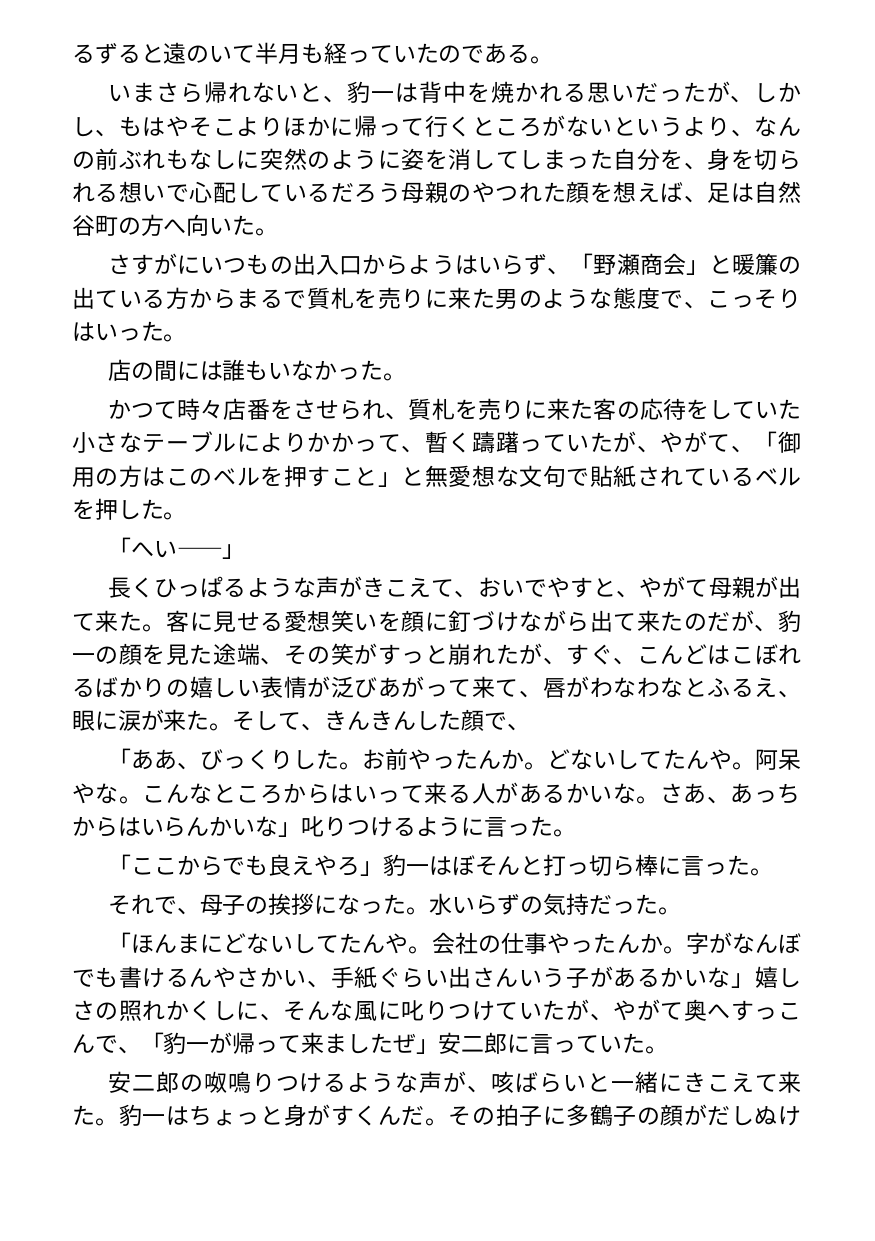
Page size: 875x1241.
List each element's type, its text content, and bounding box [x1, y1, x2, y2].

text それで、母子の挨拶になった。水いらずの気持だった。 [72, 887, 802, 920]
text 「ほんまにどないしてたんや。会社の仕事やったんか。字がなんぼでも書けるんやさかい、手紙ぐらい出さんいう子があるかいな」嬉しさの照れかくしに、そんな風に叱りつけていたが、やがて奥へすっこんで、「豹一が帰って来ましたぜ」安二郎に言っていた。 [72, 926, 802, 1059]
text さすがにいつもの出入口からようはいらず、「野瀬商会」と暖簾の出ている方からまるで質札を売りに来た男のような態度で、こっそりはいった。 [72, 247, 802, 347]
text 店の間には誰もいなかった。 [72, 353, 802, 386]
text 「へい――」 [72, 531, 802, 564]
text 安二郎の呶鳴りつけるような声が、咳ばらいと一緒にきこえて来た。豹一はちょっと身がすくんだ。その拍子に多鶴子の顔がだしぬけ [72, 1065, 802, 1131]
text るずると遠のいて半月も経っていたのである。 [72, 36, 802, 69]
text 「ああ、びっくりした。お前やったんか。どないしてたんや。阿呆やな。こんなところからはいって来る人があるかいな。さあ、あっちからはいらんかいな」叱りつけるように言った。 [72, 742, 802, 842]
text かつて時々店番をさせられ、質札を売りに来た客の応待をしていた小さなテーブルによりかかって、暫く躊躇っていたが、やがて、「御用の方はこのベルを押すこと」と無愛想な文句で貼紙されているベルを押した。 [72, 392, 802, 525]
text いまさら帰れないと、豹一は背中を焼かれる思いだったが、しかし、もはやそこよりほかに帰って行くところがないというより、なんの前ぶれもなしに突然のように姿を消してしまった自分を、身を切られる想いで心配しているだろう母親のやつれた顔を想えば、足は自然谷町の方へ向いた。 [72, 75, 802, 241]
text 「ここからでも良えやろ」豹一はぼそんと打っ切ら棒に言った。 [72, 848, 802, 881]
text 長くひっぱるような声がきこえて、おいでやすと、やがて母親が出て来た。客に見せる愛想笑いを顔に釘づけながら出て来たのだが、豹一の顔を見た途端、その笑がすっと崩れたが、すぐ、こんどはこぼれるばかりの嬉しい表情が泛びあがって来て、唇がわなわなとふるえ、眼に涙が来た。そして、きんきんした顔で、 [72, 570, 802, 736]
